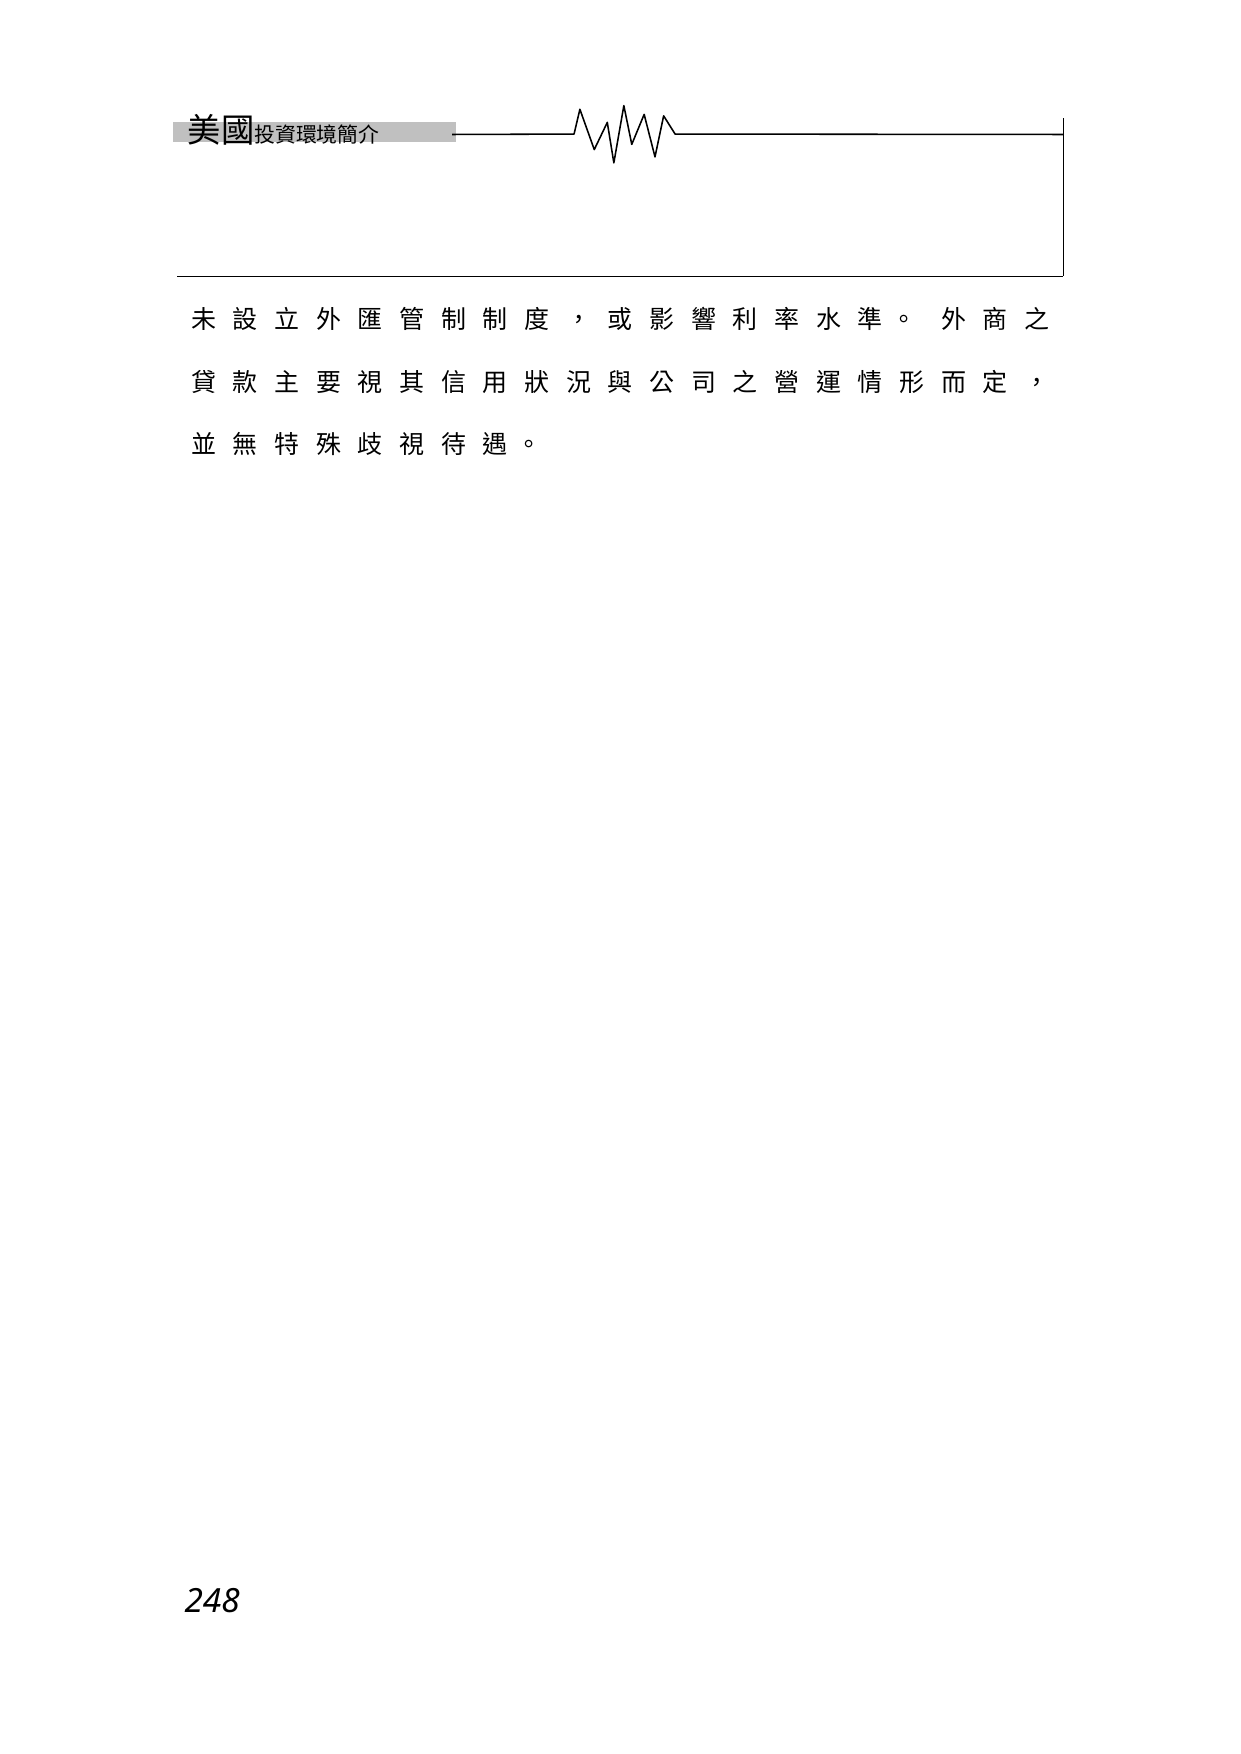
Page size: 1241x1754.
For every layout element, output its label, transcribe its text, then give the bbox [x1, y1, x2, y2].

text 未設立外匯管制制度，或影響利率水準。外商之貸款主要視其信用狀況與公司之營運情形而定，並無特殊歧視待遇。 [183, 276, 1058, 463]
